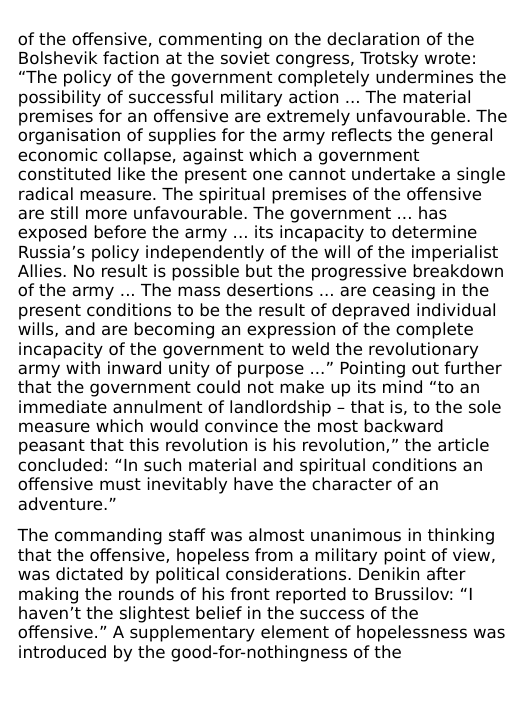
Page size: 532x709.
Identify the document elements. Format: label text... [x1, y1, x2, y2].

text of the offensive, commenting on the declaration of the Bolshevik faction at the soviet congress, Trotsky wrote: “The policy of the government completely undermines the possibility of successful military action ... The material premises for an offensive are extremely unfavourable. The organisation of supplies for the army reflects the general economic collapse, against which a government constituted like the present one cannot undertake a single radical measure. The spiritual premises of the offensive are still more unfavourable. The government ... has exposed before the army ... its incapacity to determine Russia’s policy independently of the will of the imperialist Allies. No result is possible but the progressive breakdown of the army ... The mass desertions ... are ceasing in the present conditions to be the result of depraved individual wills, and are becoming an expression of the complete incapacity of the government to weld the revolutionary army with inward unity of purpose ...” Pointing out further that the government could not make up its mind “to an immediate annulment of landlordship – that is, to the sole measure which would convince the most backward peasant that this revolution is his revolution,” the article concluded: “In such material and spiritual conditions an offensive must inevitably have the character of an adventure.” [18, 29, 514, 514]
text The commanding staff was almost unanimous in thinking that the offensive, hopeless from a military point of view, was dictated by political considerations. Denikin after making the rounds of his front reported to Brussilov: “I haven’t the slightest belief in the success of the offensive.” A supplementary element of hopelessness was introduced by the good-for-nothingness of the [18, 526, 514, 662]
